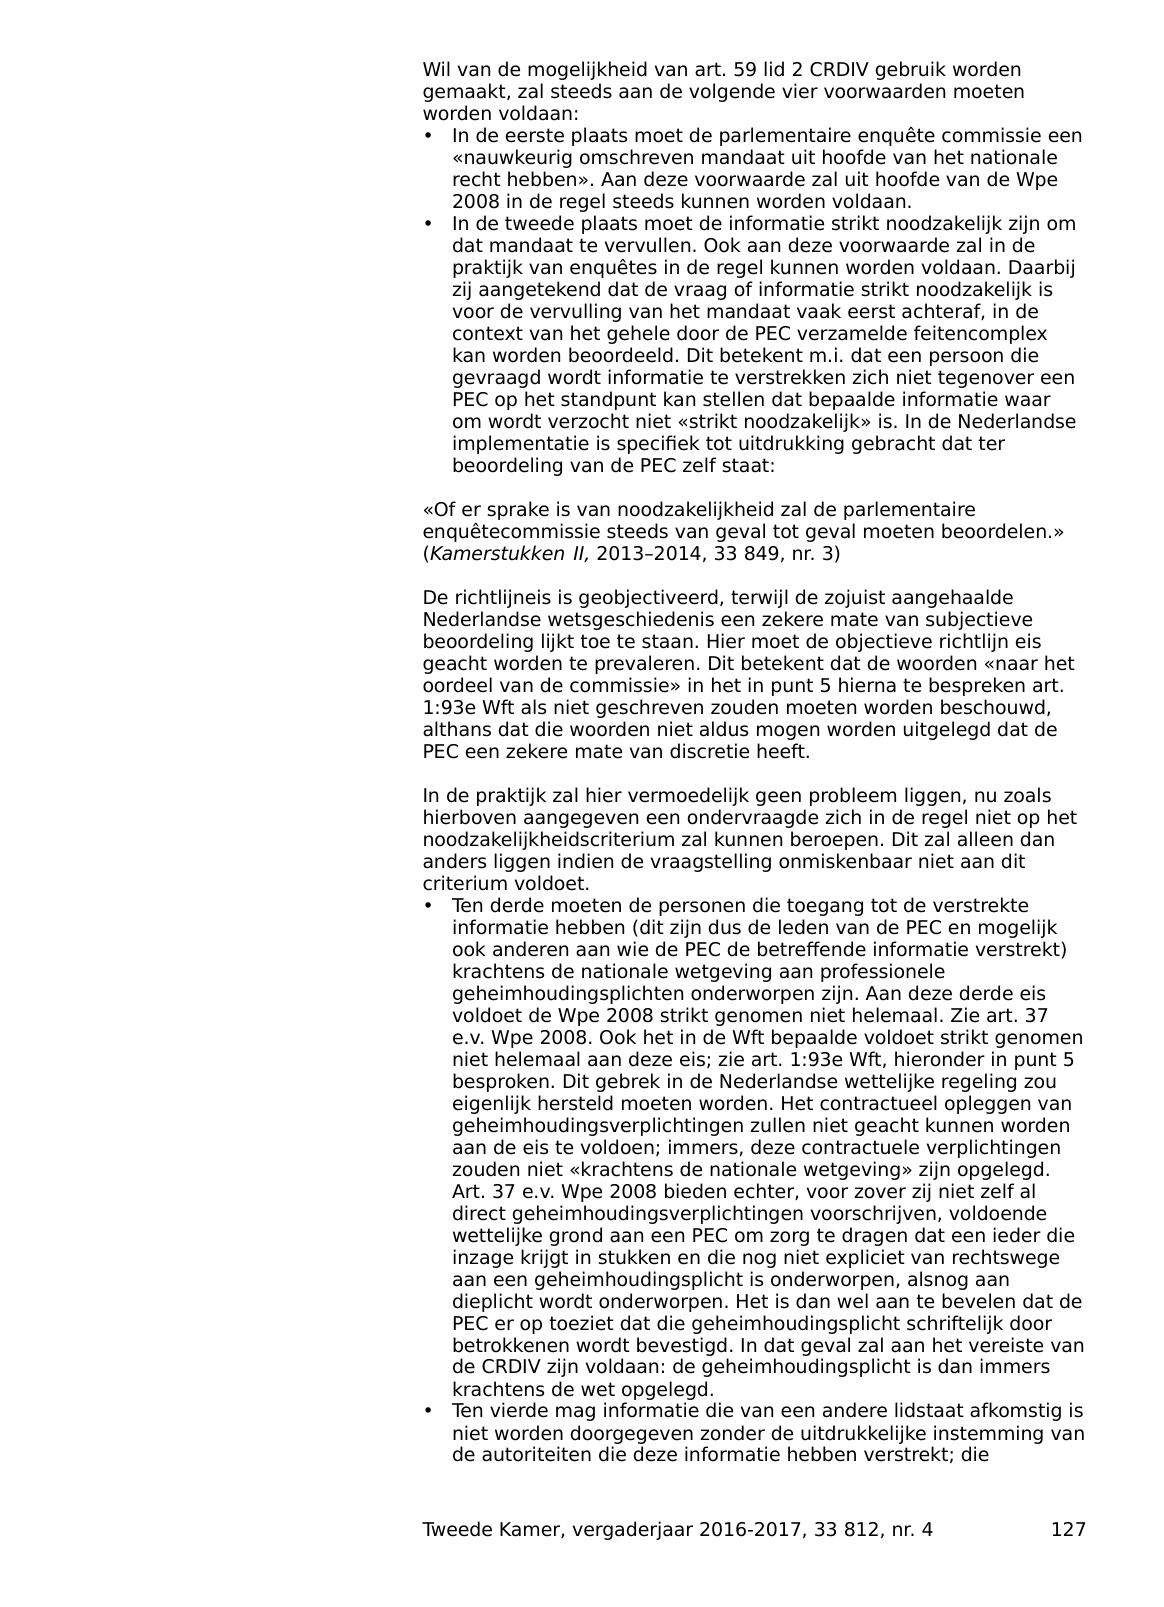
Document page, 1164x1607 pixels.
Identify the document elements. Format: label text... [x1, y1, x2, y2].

text De richtlijneis is geobjectiveerd, terwijl de zojuist aangehaalde Nederlandse wetsgeschiedenis een zekere mate van subjectieve beoordeling lijkt toe te staan. Hier moet de objectieve richtlijn eis geacht worden te prevaleren. Dit betekent dat de woorden «naar het oordeel van de commissie» in het in punt 5 hierna te bespreken art. 1:93e Wft als niet geschreven zouden moeten worden beschouwd, althans dat die woorden niet aldus mogen worden uitgelegd dat de PEC een zekere mate van discretie heeft. [422, 587, 1087, 763]
text «Of er sprake is van noodzakelijkheid zal de parlementaire enquêtecommissie steeds van geval tot geval moeten beoordelen.» (Kamerstukken II, 2013–2014, 33 849, nr. 3) [422, 499, 1087, 565]
text • In de eerste plaats moet de parlementaire enquête commissie een «nauwkeurig omschreven mandaat uit hoofde van het nationale recht hebben». Aan deze voorwaarde zal uit hoofde van de Wpe 2008 in de regel steeds kunnen worden voldaan. [422, 125, 1087, 213]
text In de praktijk zal hier vermoedelijk geen probleem liggen, nu zoals hierboven aangegeven een ondervraagde zich in de regel niet op het noodzakelijkheidscriterium zal kunnen beroepen. Dit zal alleen dan anders liggen indien de vraagstelling onmiskenbaar niet aan dit criterium voldoet. [422, 785, 1087, 895]
text • In de tweede plaats moet de informatie strikt noodzakelijk zijn om dat mandaat te vervullen. Ook aan deze voorwaarde zal in de praktijk van enquêtes in de regel kunnen worden voldaan. Daarbij zij aangetekend dat de vraag of informatie strikt noodzakelijk is voor de vervulling van het mandaat vaak eerst achteraf, in de context van het gehele door de PEC verzamelde feitencomplex kan worden beoordeeld. Dit betekent m.i. dat een persoon die gevraagd wordt informatie te verstrekken zich niet tegenover een PEC op het standpunt kan stellen dat bepaalde informatie waar om wordt verzocht niet «strikt noodzakelijk» is. In de Nederlandse implementatie is specifiek tot uitdrukking gebracht dat ter beoordeling van de PEC zelf staat: [422, 213, 1087, 477]
text • Ten vierde mag informatie die van een andere lidstaat afkomstig is niet worden doorgegeven zonder de uitdrukkelijke instemming van de autoriteiten die deze informatie hebben verstrekt; die [422, 1400, 1087, 1466]
text Wil van de mogelijkheid van art. 59 lid 2 CRDIV gebruik worden gemaakt, zal steeds aan de volgende vier voorwaarden moeten worden voldaan: [422, 59, 1087, 125]
text • Ten derde moeten de personen die toegang tot de verstrekte informatie hebben (dit zijn dus de leden van de PEC en mogelijk ook anderen aan wie de PEC de betreffende informatie verstrekt) krachtens de nationale wetgeving aan professionele geheimhoudingsplichten onderworpen zijn. Aan deze derde eis voldoet de Wpe 2008 strikt genomen niet helemaal. Zie art. 37 e.v. Wpe 2008. Ook het in de Wft bepaalde voldoet strikt genomen niet helemaal aan deze eis; zie art. 1:93e Wft, hieronder in punt 5 besproken. Dit gebrek in de Nederlandse wettelijke regeling zou eigenlijk hersteld moeten worden. Het contractueel opleggen van geheimhoudingsverplichtingen zullen niet geacht kunnen worden aan de eis te voldoen; immers, deze contractuele verplichtingen zouden niet «krachtens de nationale wetgeving» zijn opgelegd. Art. 37 e.v. Wpe 2008 bieden echter, voor zover zij niet zelf al direct geheimhoudingsverplichtingen voorschrijven, voldoende wettelijke grond aan een PEC om zorg te dragen dat een ieder die inzage krijgt in stukken en die nog niet expliciet van rechtswege aan een geheimhoudingsplicht is onderworpen, alsnog aan dieplicht wordt onderworpen. Het is dan wel aan te bevelen dat de PEC er op toeziet dat die geheimhoudingsplicht schriftelijk door betrokkenen wordt bevestigd. In dat geval zal aan het vereiste van de CRDIV zijn voldaan: de geheimhoudingsplicht is dan immers krachtens de wet opgelegd. [422, 895, 1087, 1400]
